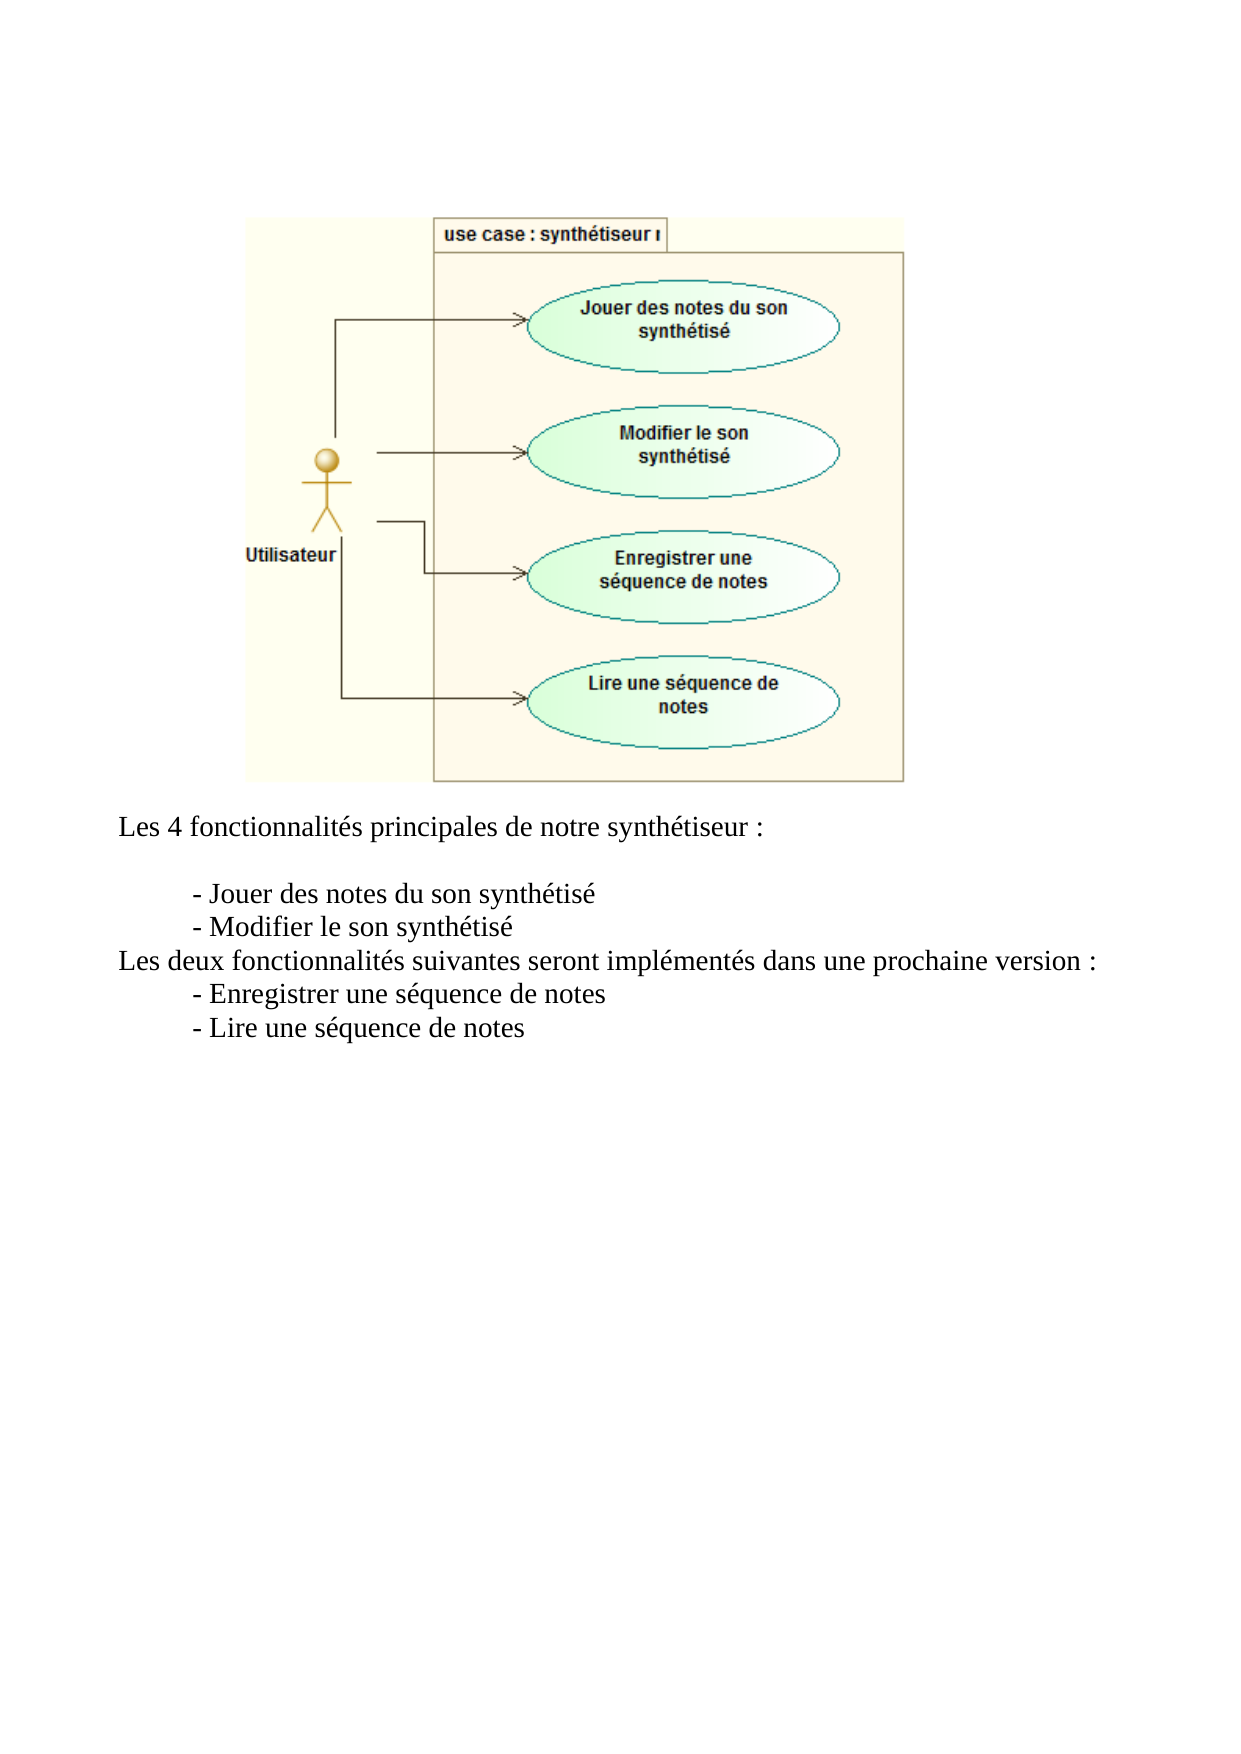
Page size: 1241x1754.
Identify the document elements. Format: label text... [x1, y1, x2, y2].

text - Lire une séquence de notes [118, 1010, 1122, 1044]
picture [230, 202, 920, 798]
text Les deux fonctionnalités suivantes seront implémentés dans une prochaine version : [118, 943, 1122, 977]
text - Modifier le son synthétisé [118, 909, 1122, 943]
text Les 4 fonctionnalités principales de notre synthétiseur : [118, 809, 1122, 842]
text - Jouer des notes du son synthétisé [118, 876, 1122, 909]
text - Enregistrer une séquence de notes [118, 977, 1122, 1010]
